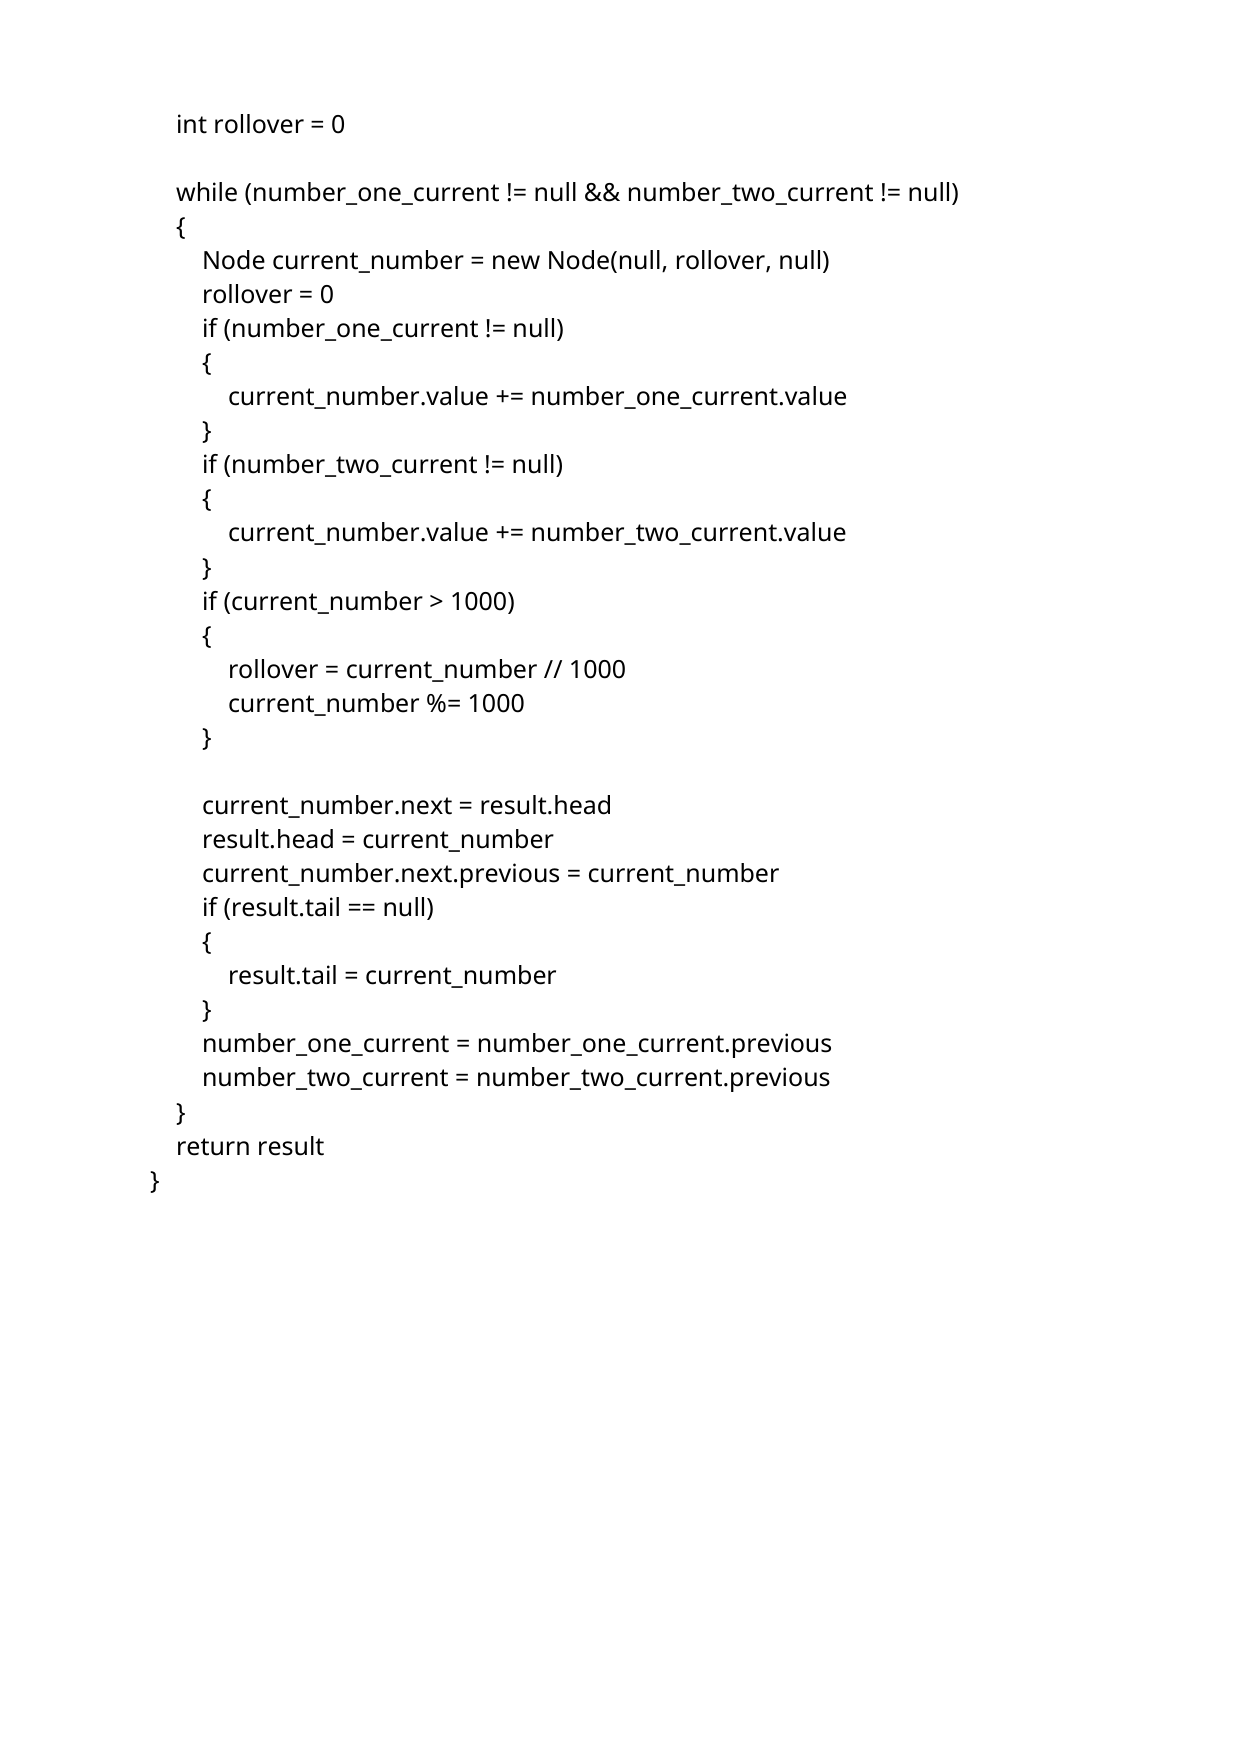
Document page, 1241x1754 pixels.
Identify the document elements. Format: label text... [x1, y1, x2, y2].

text int rollover = 0 while (number_one_current != null && number_two_current != null) { Node current_number = new Node(null, rollover, null) rollover = 0 if (number_one_current != null) { current_number.value += number_one_current.value } if (number_two_current != null) { current_number.value += number_two_current.value } if (current_number > 1000) { rollover = current_number // 1000 current_number %= 1000 } current_number.next = result.head result.head = current_number current_number.next.previous = current_number if (result.tail == null) { result.tail = current_number } number_one_current = number_one_current.previous number_two_current = number_two_current.previous } return result } [150, 106, 1137, 1196]
